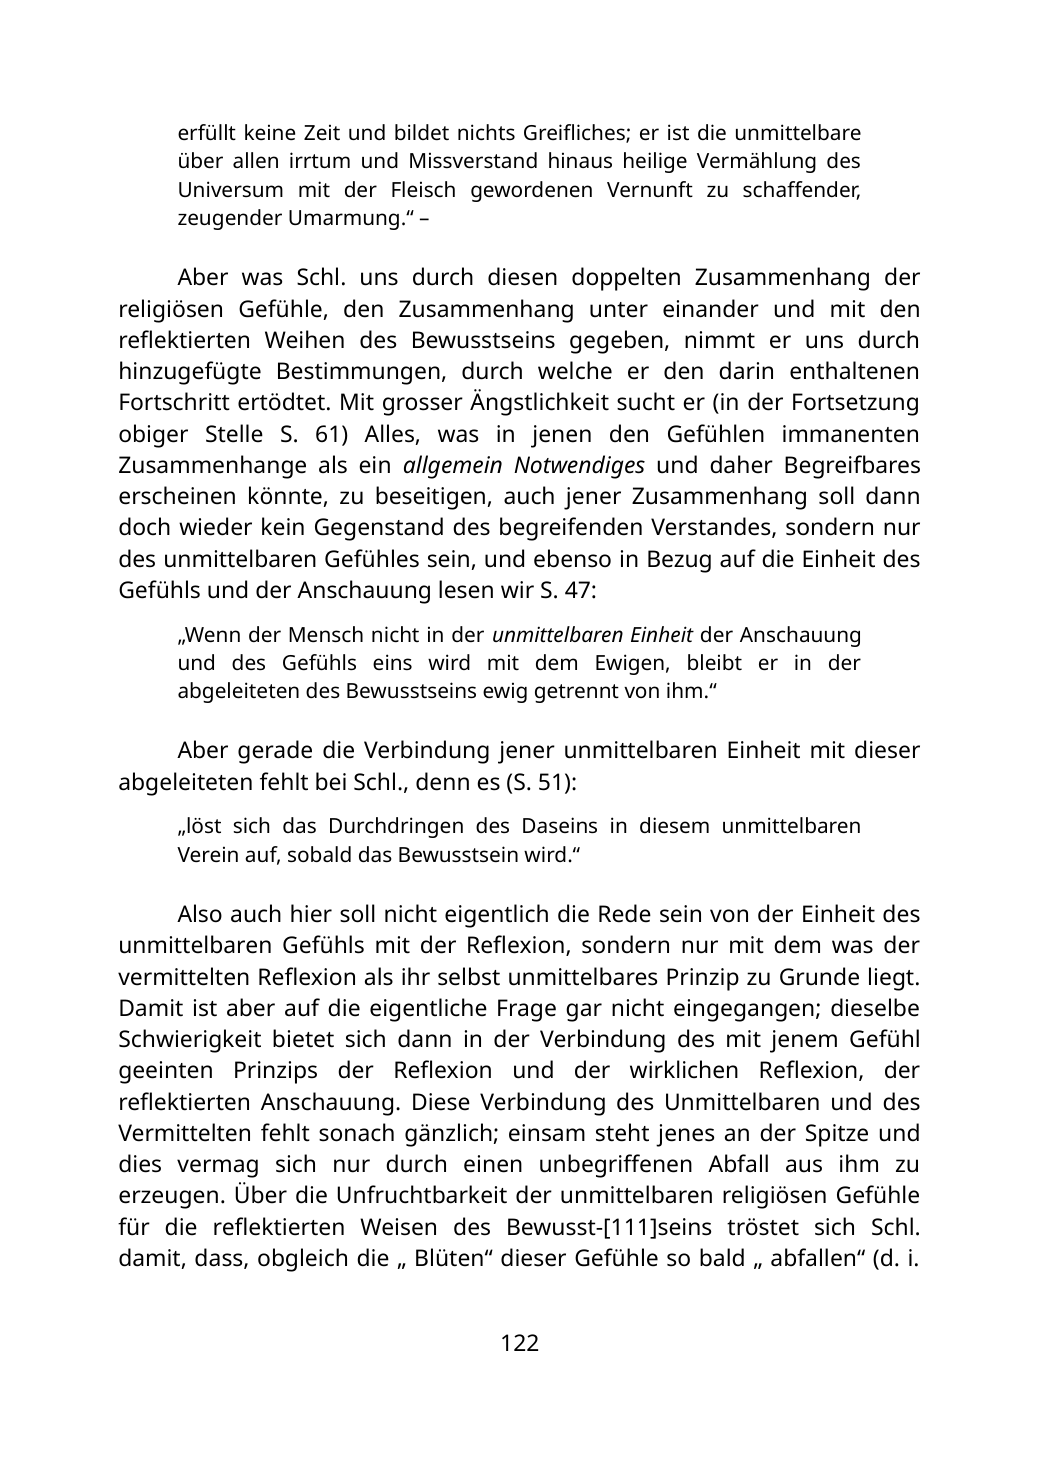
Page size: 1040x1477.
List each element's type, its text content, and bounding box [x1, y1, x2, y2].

text „Wenn der Mensch nicht in der unmittelbaren Einheit der Anschauung und des Gefühls eins wird mit dem Ewigen, bleibt er in der abgeleiteten des Bewusstseins ewig getrennt von ihm.“ [177, 620, 862, 705]
text „löst sich das Durchdringen des Daseins in diesem unmittelbaren Verein auf, sobald das Bewusstsein wird.“ [177, 812, 862, 868]
text Aber gerade die Verbindung jener unmittelbaren Einheit mit dieser abgeleiteten fehlt bei Schl., denn es (S. 51): [118, 734, 921, 797]
text erfüllt keine Zeit und bildet nichts Greifliches; er ist die unmittelbare über allen irrtum und Missverstand hinaus heilige Vermählung des Universum mit der Fleisch gewordenen Vernunft zu schaffender, zeugender Umarmung.“ – [177, 118, 862, 232]
text Aber was Schl. uns durch diesen doppelten Zusammenhang der religiösen Gefühle, den Zusammenhang unter einander und mit den reflektierten Weihen des Bewusstseins gegeben, nimmt er uns durch hinzugefügte Bestimmungen, durch welche er den darin enthaltenen Fortschritt ertödtet. Mit grosser Ängstlichkeit sucht er (in der Fortsetzung obiger Stelle S. 61) Alles, was in jenen den Gefühlen immanenten Zusammenhange als ein allgemein Notwendiges und daher Begreifbares erscheinen könnte, zu beseitigen, auch jener Zusammenhang soll dann doch wieder kein Gegenstand des begreifenden Verstandes, sondern nur des unmittelbaren Gefühles sein, und ebenso in Bezug auf die Einheit des Gefühls und der Anschauung lesen wir S. 47: [118, 261, 921, 605]
text Also auch hier soll nicht eigentlich die Rede sein von der Einheit des unmittelbaren Gefühls mit der Reflexion, sondern nur mit dem was der vermittelten Reflexion als ihr selbst unmittelbares Prinzip zu Grunde liegt. Damit ist aber auf die eigentliche Frage gar nicht eingegangen; dieselbe Schwierigkeit bietet sich dann in der Verbindung des mit jenem Gefühl geeinten Prinzips der Reflexion und der wirklichen Reflexion, der reflektierten Anschauung. Diese Verbindung des Unmittelbaren und des Vermittelten fehlt sonach gänzlich; einsam steht jenes an der Spitze und dies vermag sich nur durch einen unbegriffenen Abfall aus ihm zu erzeugen. Über die Unfruchtbarkeit der unmittelbaren religiösen Gefühle für die reflektierten Weisen des Bewusst-[111]seins tröstet sich Schl. damit, dass, obgleich die „ Blüten“ dieser Gefühle so bald „ abfallen“ (d. i. [118, 898, 921, 1273]
